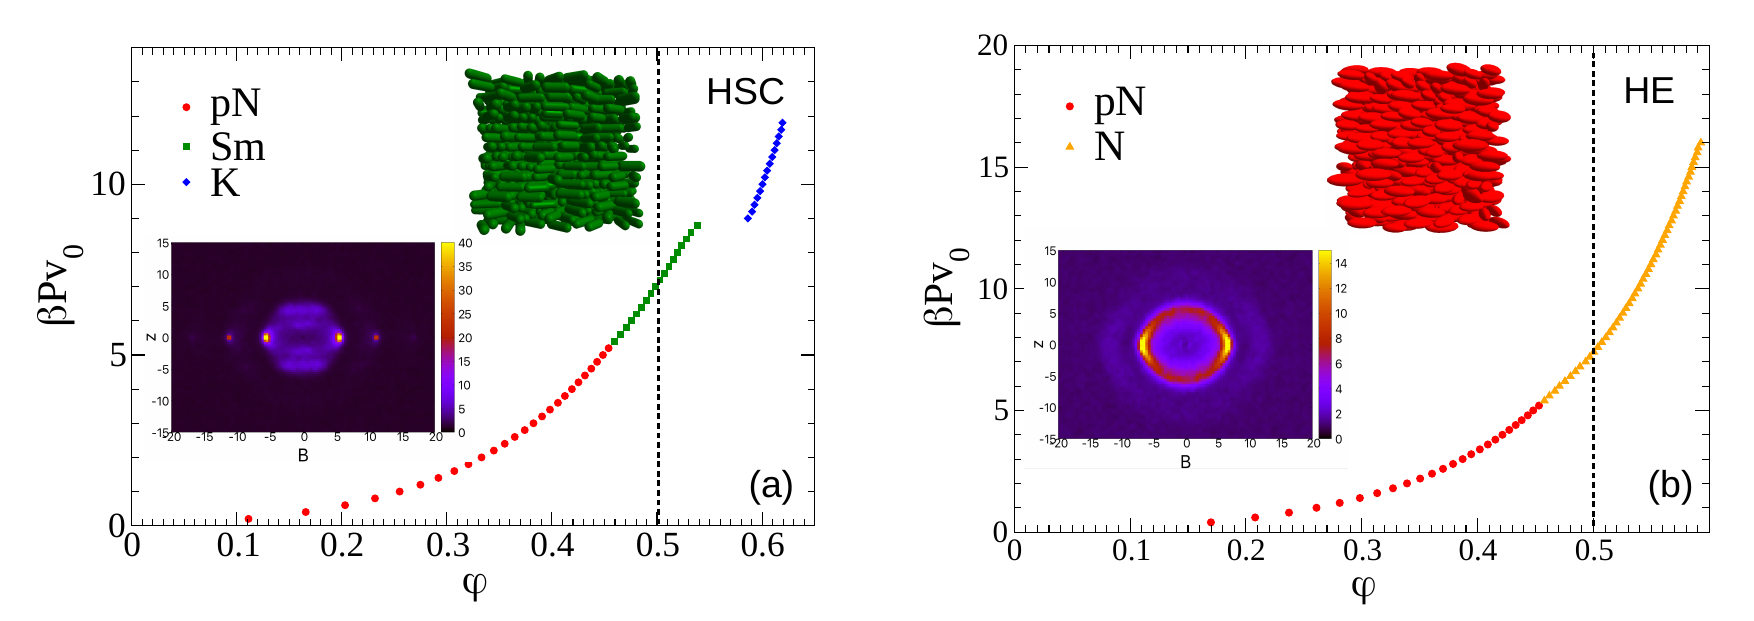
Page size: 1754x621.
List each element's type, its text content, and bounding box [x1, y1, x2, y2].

picture [29, 0, 1754, 621]
text_box (b) [1632, 456, 1709, 514]
text_box HE [1608, 61, 1691, 121]
text_box (a) [733, 456, 810, 514]
text_box HSC [691, 62, 801, 120]
